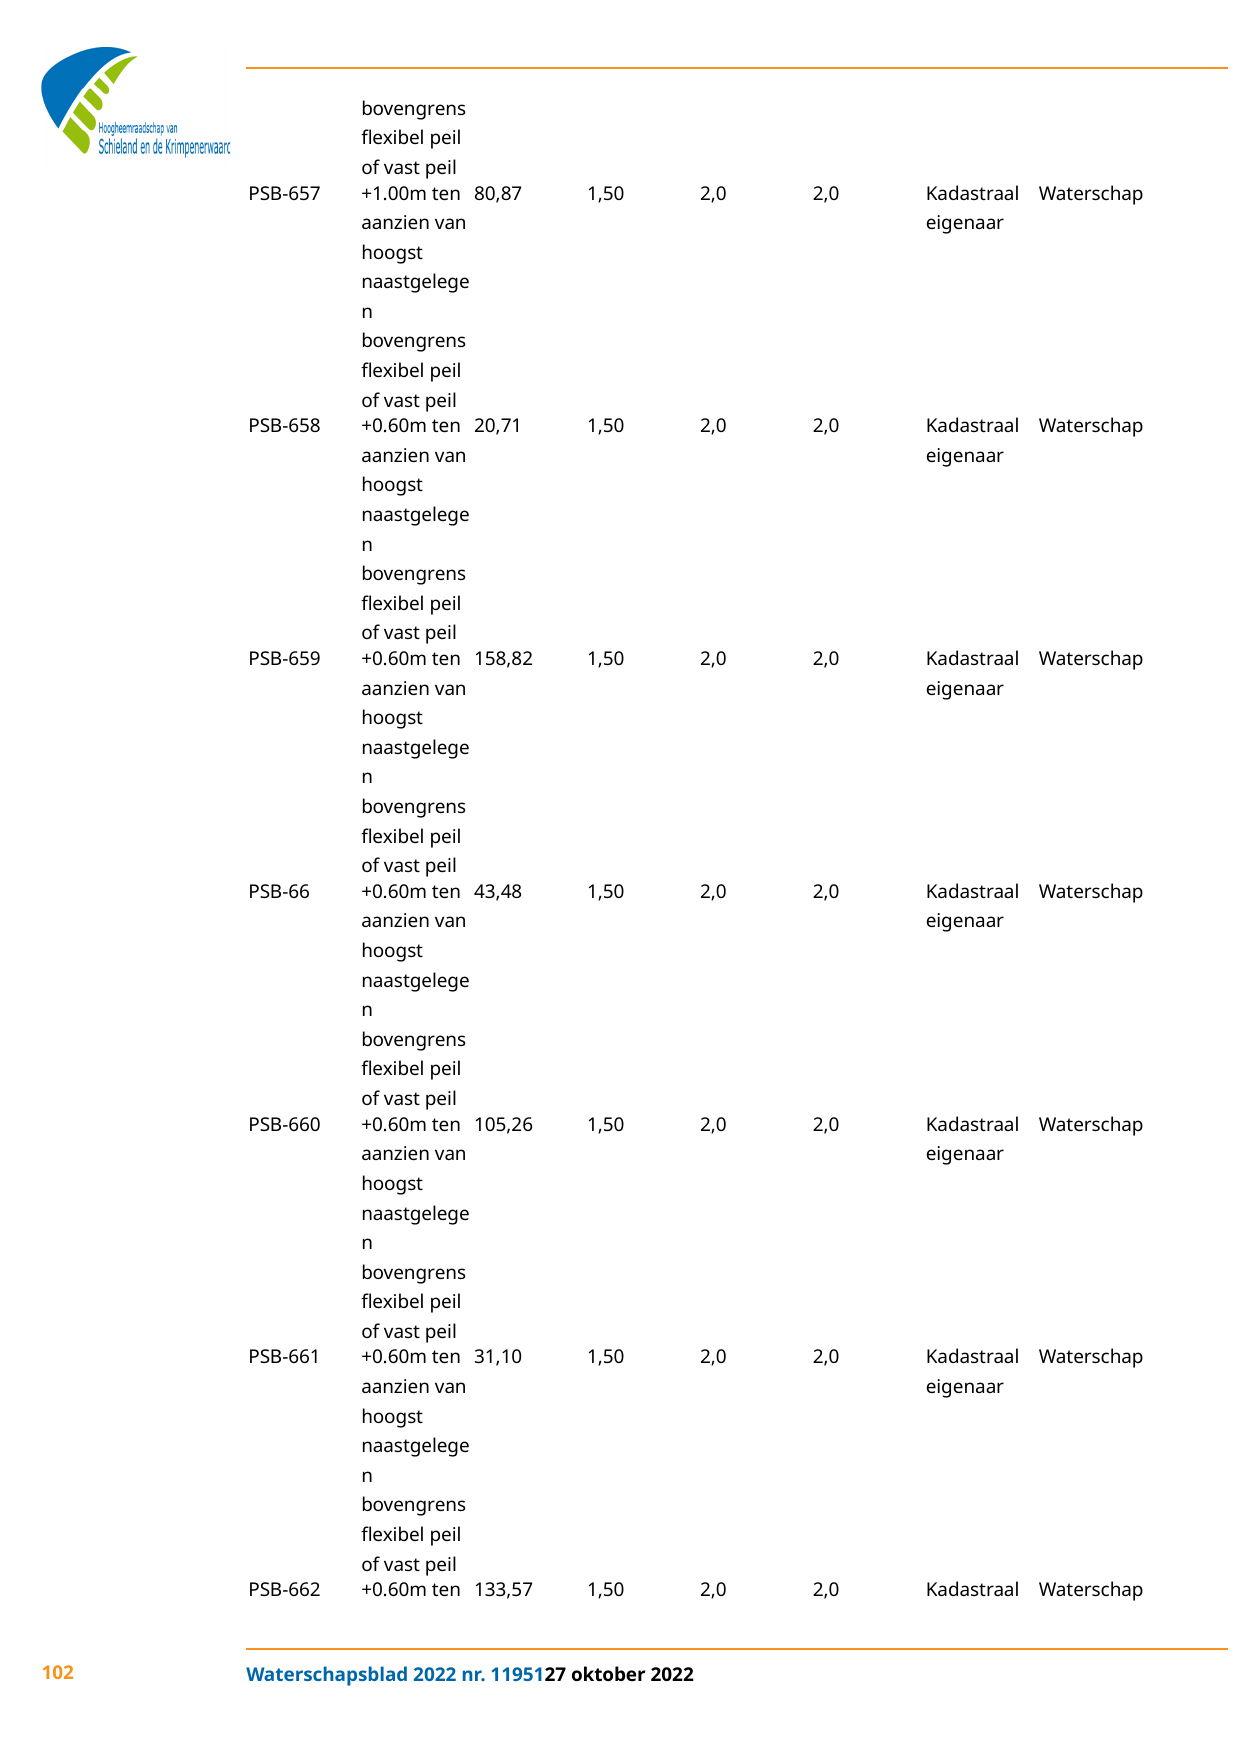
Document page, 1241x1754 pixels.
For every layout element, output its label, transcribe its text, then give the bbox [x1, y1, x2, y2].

table_cell 1,50 [587, 645, 700, 878]
table_cell [813, 95, 926, 180]
table_cell 43,48 [474, 878, 587, 1111]
table_cell Kadastraal eigenaar [926, 180, 1038, 412]
table_cell Waterschap [1039, 1111, 1152, 1344]
table_cell [926, 95, 1038, 180]
table_cell +0.60m ten aanzien van hoogst naastgelegen bovengrens flexibel peil of vast peil [361, 413, 474, 645]
table_cell 2,0 [813, 1577, 926, 1602]
table_cell [1039, 95, 1152, 180]
table_cell [700, 95, 813, 180]
table_cell 2,0 [700, 1577, 813, 1602]
table_cell PSB-657 [248, 180, 361, 412]
table_cell PSB-658 [248, 413, 361, 645]
table_cell Waterschap [1039, 180, 1152, 412]
table_cell Kadastraal eigenaar [926, 413, 1038, 645]
table_cell Waterschap [1039, 1577, 1152, 1602]
table_cell PSB-659 [248, 645, 361, 878]
table_cell 1,50 [587, 1344, 700, 1577]
table_cell 2,0 [700, 1111, 813, 1344]
table_cell 31,10 [474, 1344, 587, 1577]
table_cell 105,26 [474, 1111, 587, 1344]
table_cell 2,0 [813, 1111, 926, 1344]
table_cell 2,0 [700, 645, 813, 878]
table_cell 2,0 [813, 1344, 926, 1577]
table_cell 133,57 [474, 1577, 587, 1602]
table_cell 1,50 [587, 1577, 700, 1602]
table_cell PSB-662 [248, 1577, 361, 1602]
table_cell 2,0 [813, 645, 926, 878]
table_cell 2,0 [813, 180, 926, 412]
table_cell bovengrens flexibel peil of vast peil [361, 95, 474, 180]
table_cell Kadastraal [926, 1577, 1038, 1602]
table_cell 1,50 [587, 878, 700, 1111]
table_cell Kadastraal eigenaar [926, 645, 1038, 878]
table_cell +0.60m ten aanzien van hoogst naastgelegen bovengrens flexibel peil of vast peil [361, 1344, 474, 1577]
table_cell +0.60m ten aanzien van hoogst naastgelegen bovengrens flexibel peil of vast peil [361, 645, 474, 878]
table_cell +0.60m ten aanzien van hoogst naastgelegen bovengrens flexibel peil of vast peil [361, 1111, 474, 1344]
table_cell 1,50 [587, 413, 700, 645]
table_cell Waterschap [1039, 413, 1152, 645]
table_cell +0.60m ten aanzien van hoogst naastgelegen bovengrens flexibel peil of vast peil [361, 878, 474, 1111]
table_cell PSB-66 [248, 878, 361, 1111]
table_cell 2,0 [700, 180, 813, 412]
table_cell 20,71 [474, 413, 587, 645]
table_cell 2,0 [700, 1344, 813, 1577]
table_cell [474, 95, 587, 180]
table_cell Kadastraal eigenaar [926, 1344, 1038, 1577]
table_cell 1,50 [587, 1111, 700, 1344]
table_cell 1,50 [587, 180, 700, 412]
table_cell 80,87 [474, 180, 587, 412]
table_cell 158,82 [474, 645, 587, 878]
table_cell 2,0 [700, 413, 813, 645]
table_cell 2,0 [700, 878, 813, 1111]
table_cell +1.00m ten aanzien van hoogst naastgelegen bovengrens flexibel peil of vast peil [361, 180, 474, 412]
table_cell [587, 95, 700, 180]
table_cell Kadastraal eigenaar [926, 1111, 1038, 1344]
table_cell Waterschap [1039, 1344, 1152, 1577]
table_cell 2,0 [813, 413, 926, 645]
table_cell 2,0 [813, 878, 926, 1111]
table_cell PSB-660 [248, 1111, 361, 1344]
table_cell Waterschap [1039, 645, 1152, 878]
table_cell [248, 95, 361, 180]
table_cell PSB-661 [248, 1344, 361, 1577]
table_cell Waterschap [1039, 878, 1152, 1111]
table_cell +0.60m ten [361, 1577, 474, 1602]
picture [41, 47, 231, 172]
table_cell Kadastraal eigenaar [926, 878, 1038, 1111]
